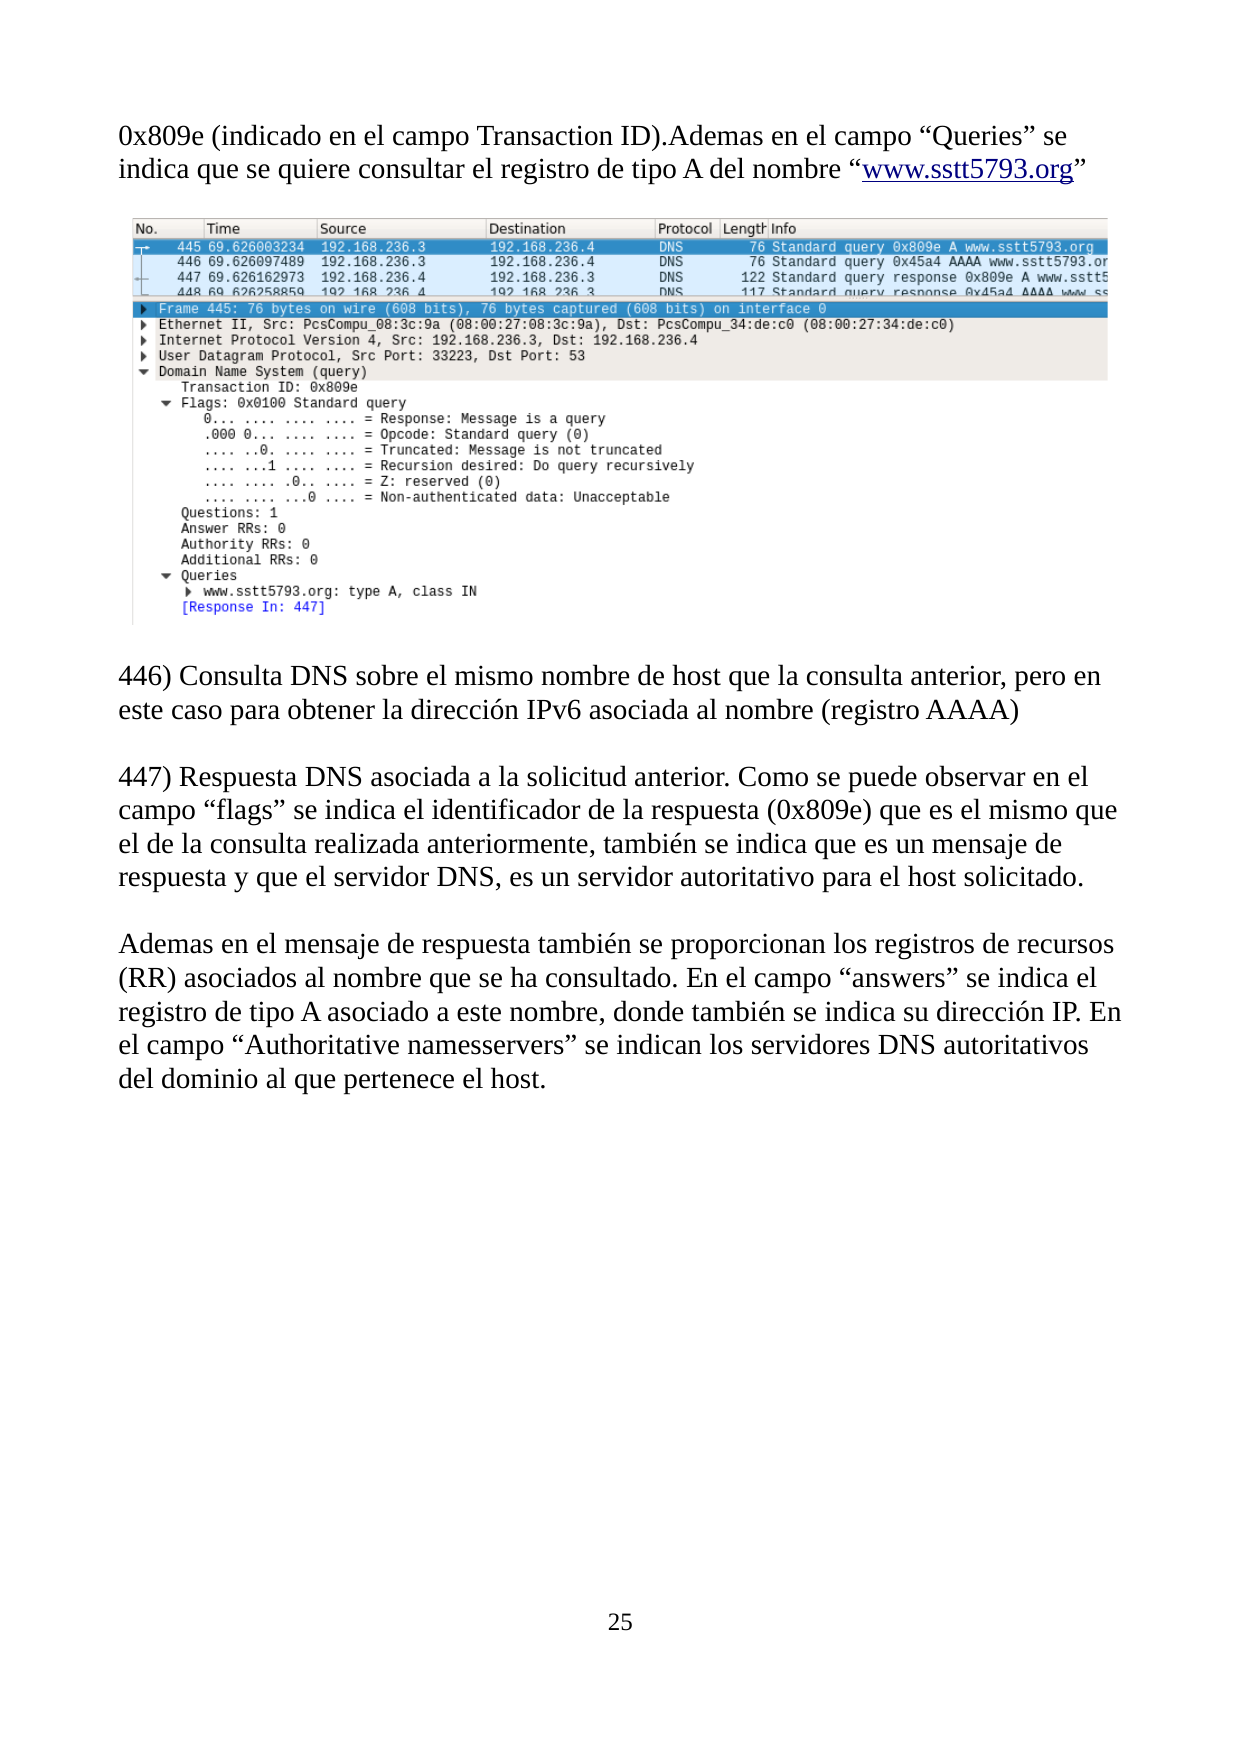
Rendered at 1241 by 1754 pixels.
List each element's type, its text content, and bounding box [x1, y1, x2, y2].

text 0x809e (indicado en el campo Transaction ID).Ademas en el campo “Queries” se indica que se quiere consultar el registro de tipo A del nombre “www.sstt5793.org” [118, 118, 1122, 185]
text Ademas en el mensaje de respuesta también se proporcionan los registros de recursos (RR) asociados al nombre que se ha consultado. En el campo “answers” se indica el registro de tipo A asociado a este nombre, donde también se indica su dirección IP. En el campo “Authoritative namesservers” se indican los servidores DNS autoritativos del dominio al que pertenece el host. [118, 927, 1122, 1094]
picture [132, 218, 1108, 625]
text 447) Respuesta DNS asociada a la solicitud anterior. Como se puede observar en el campo “flags” se indica el identificador de la respuesta (0x809e) que es el mismo que el de la consulta realizada anteriormente, también se indica que es un mensaje de respuesta y que el servidor DNS, es un servidor autoritativo para el host solicitado. [118, 759, 1122, 893]
text 446) Consulta DNS sobre el mismo nombre de host que la consulta anterior, pero en este caso para obtener la dirección IPv6 asociada al nombre (registro AAAA) [118, 658, 1122, 725]
